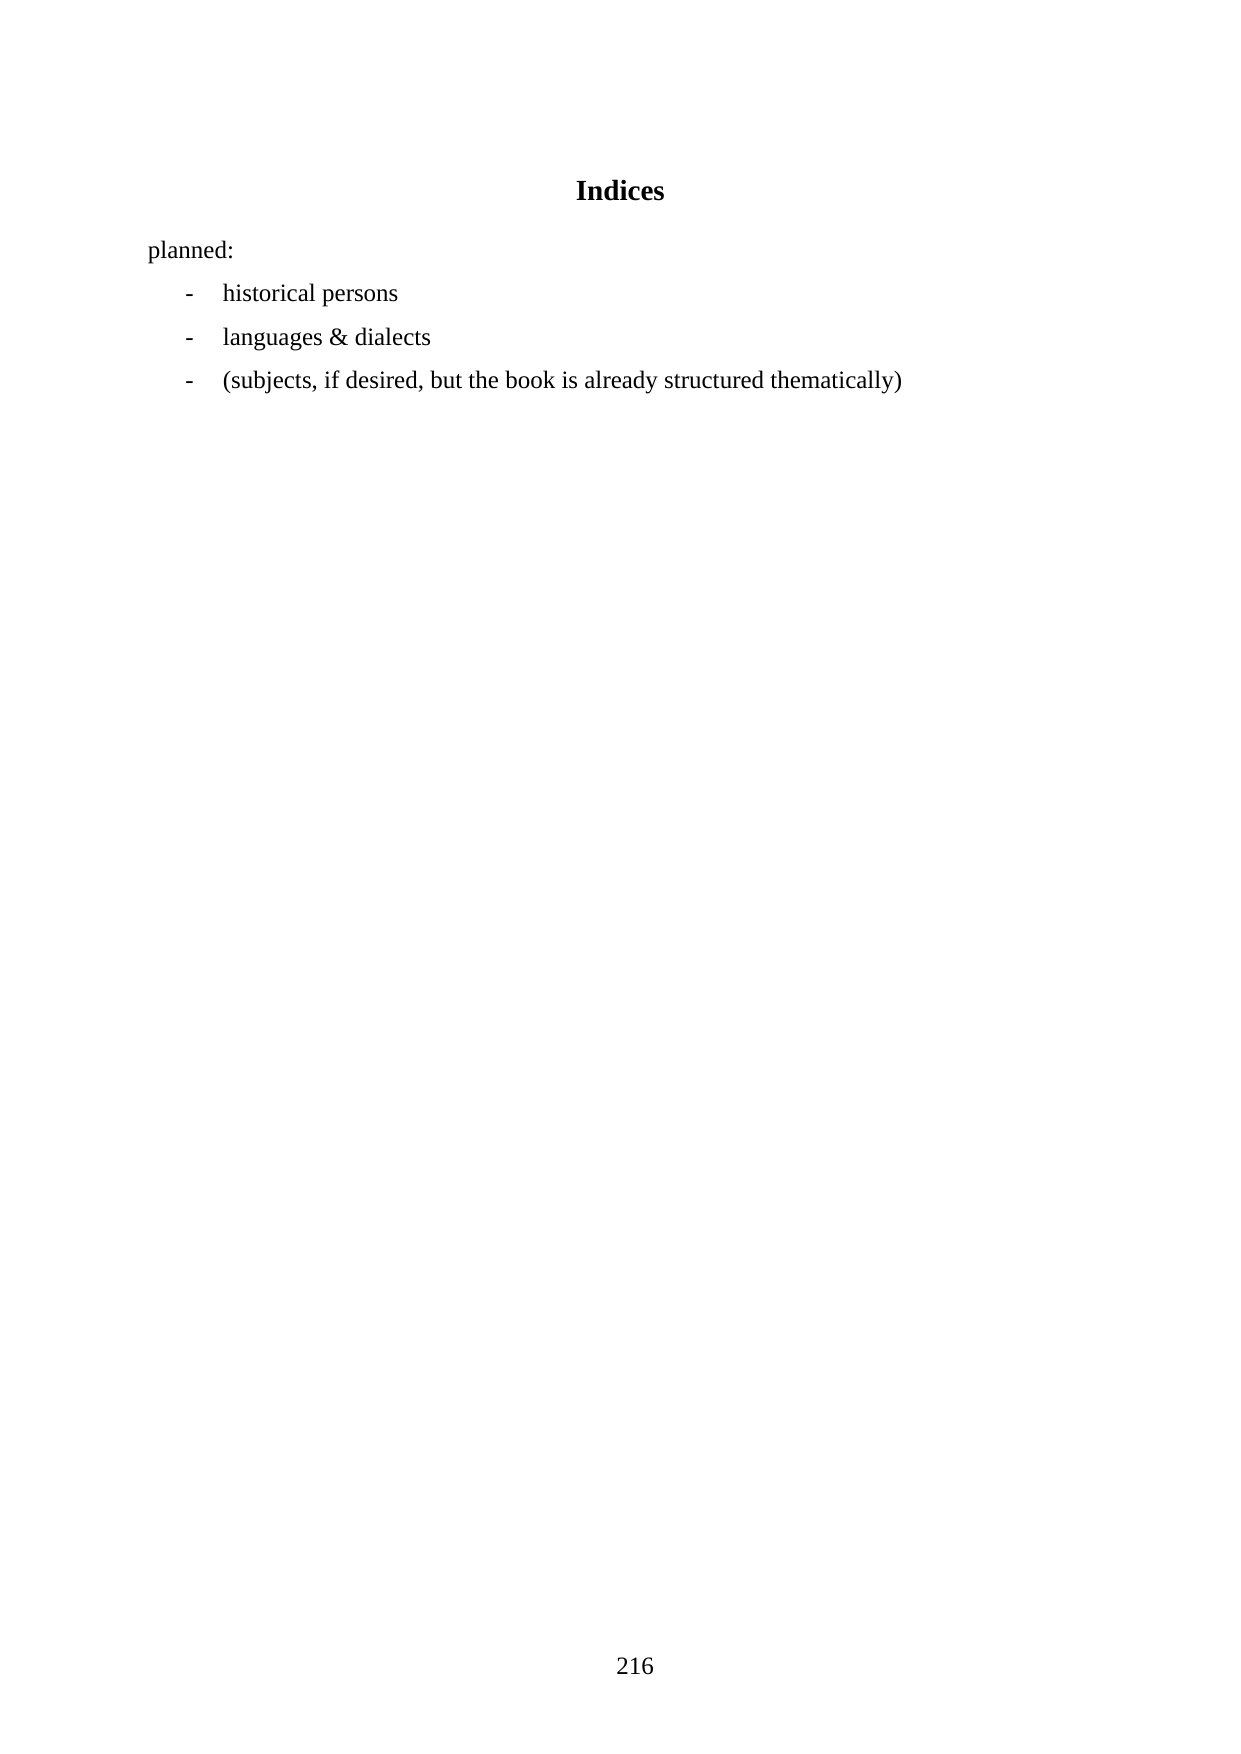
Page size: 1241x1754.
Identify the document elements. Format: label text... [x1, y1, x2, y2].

text planned: [148, 235, 1093, 264]
list historical persons [185, 278, 1093, 307]
list (subjects, if desired, but the book is already structured thematically) [185, 365, 1093, 393]
subtitle Indices [148, 173, 1093, 206]
list languages & dialects [185, 322, 1093, 350]
